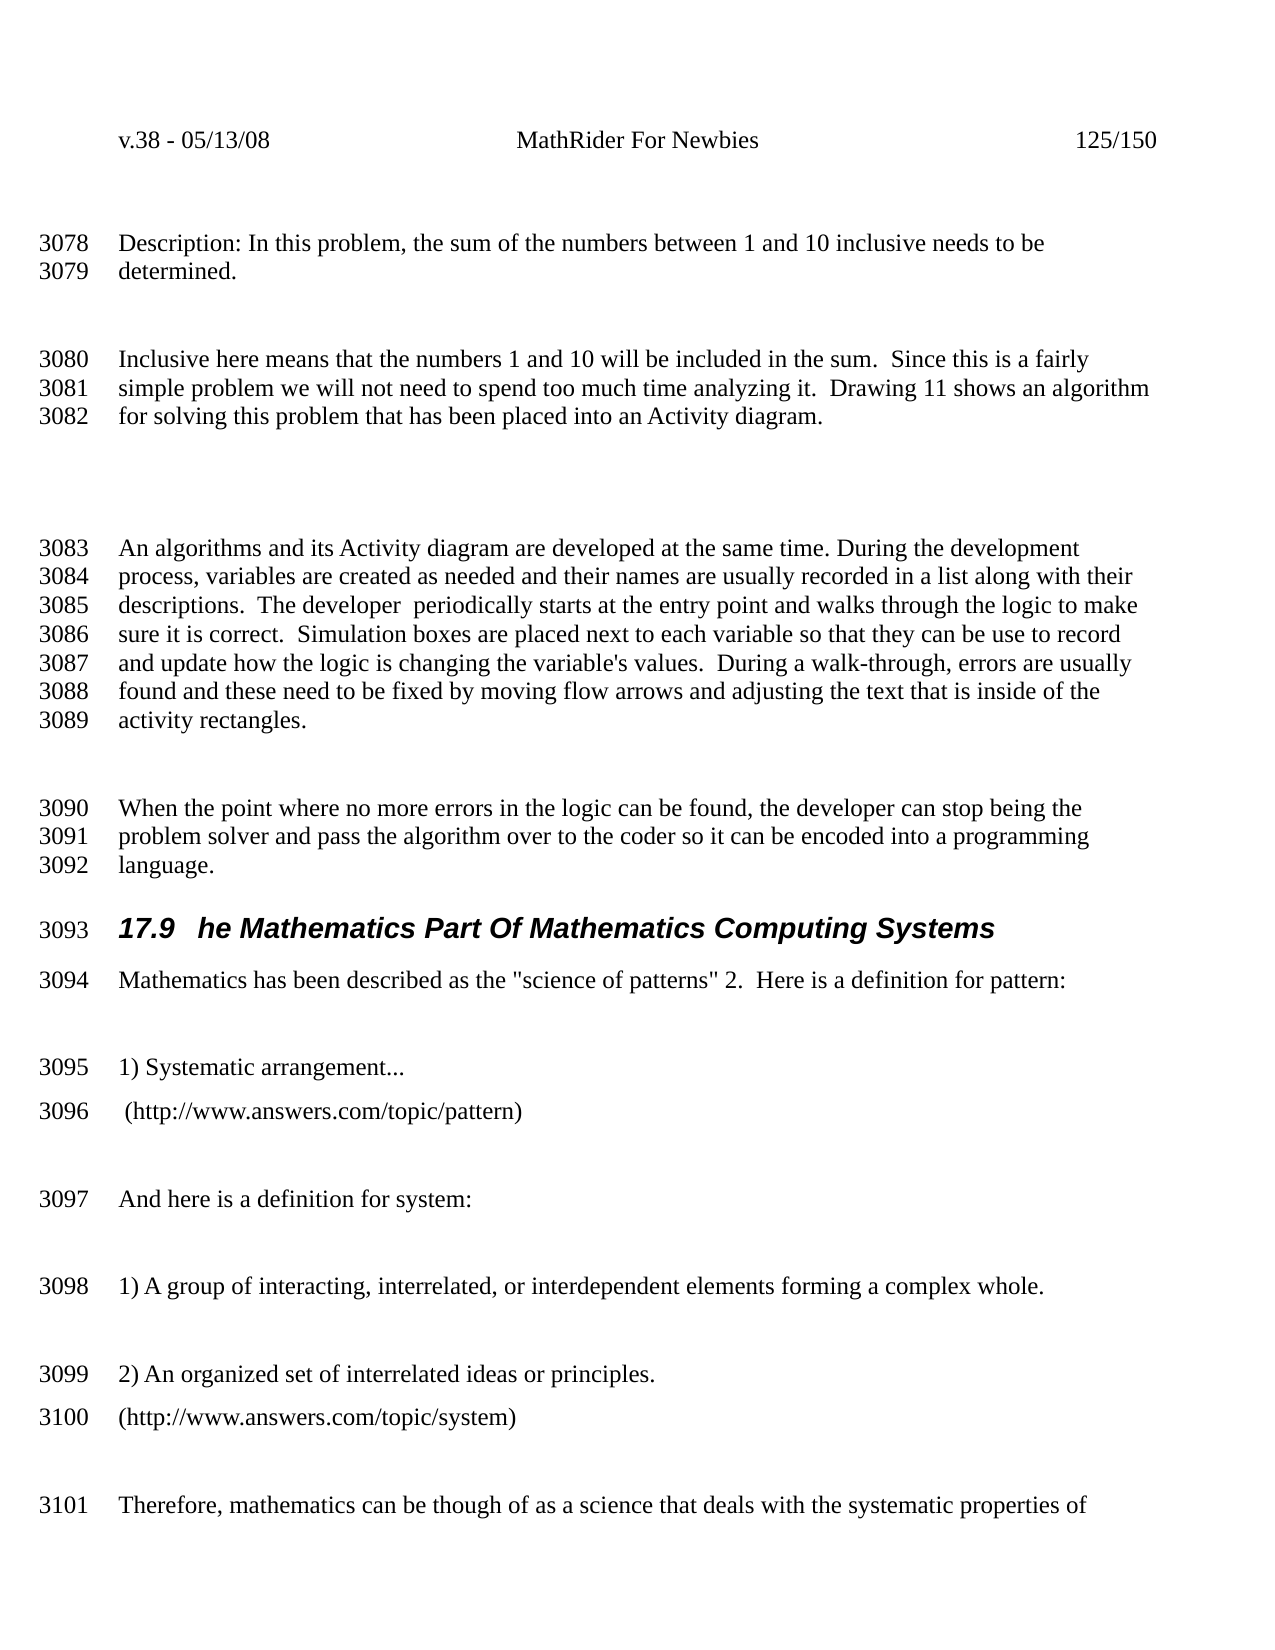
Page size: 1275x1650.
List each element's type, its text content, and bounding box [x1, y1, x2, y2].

text 2) An organized set of interrelated ideas or principles. [118, 1359, 1157, 1387]
text 1) A group of interacting, interrelated, or interdependent elements forming a complex whole. [118, 1271, 1157, 1300]
text (http://www.answers.com/topic/system) [118, 1402, 1157, 1431]
text Inclusive here means that the numbers 1 and 10 will be included in the sum. Since this is a fairly simple problem we will not need to spend too much time analyzing it. Drawing 11 shows an algorithm for solving this problem that has been placed into an Activity diagram. [118, 344, 1157, 430]
text An algorithms and its Activity diagram are developed at the same time. During the development process, variables are created as needed and their names are usually recorded in a list along with their descriptions. The developer periodically starts at the entry point and walks through the logic to make sure it is correct. Simulation boxes are placed next to each variable so that they can be use to record and update how the logic is changing the variable's values. During a walk-through, errors are usually found and these need to be fixed by moving flow arrows and adjusting the text that is inside of the activity rectangles. [118, 533, 1157, 734]
text (http://www.answers.com/topic/pattern) [118, 1096, 1157, 1125]
subtitle he Mathematics Part Of Mathematics Computing Systems [118, 911, 1157, 945]
text Description: In this problem, the sum of the numbers between 1 and 10 inclusive needs to be determined. [118, 228, 1157, 285]
text Therefore, mathematics can be though of as a science that deals with the systematic properties of [118, 1490, 1157, 1519]
text Mathematics has been described as the "science of patterns" 2. Here is a definition for pattern: [118, 965, 1157, 994]
text And here is a definition for system: [118, 1184, 1157, 1212]
text When the point where no more errors in the logic can be found, the developer can stop being the problem solver and pass the algorithm over to the coder so it can be encoded into a programming language. [118, 793, 1157, 879]
text 1) Systematic arrangement... [118, 1052, 1157, 1081]
